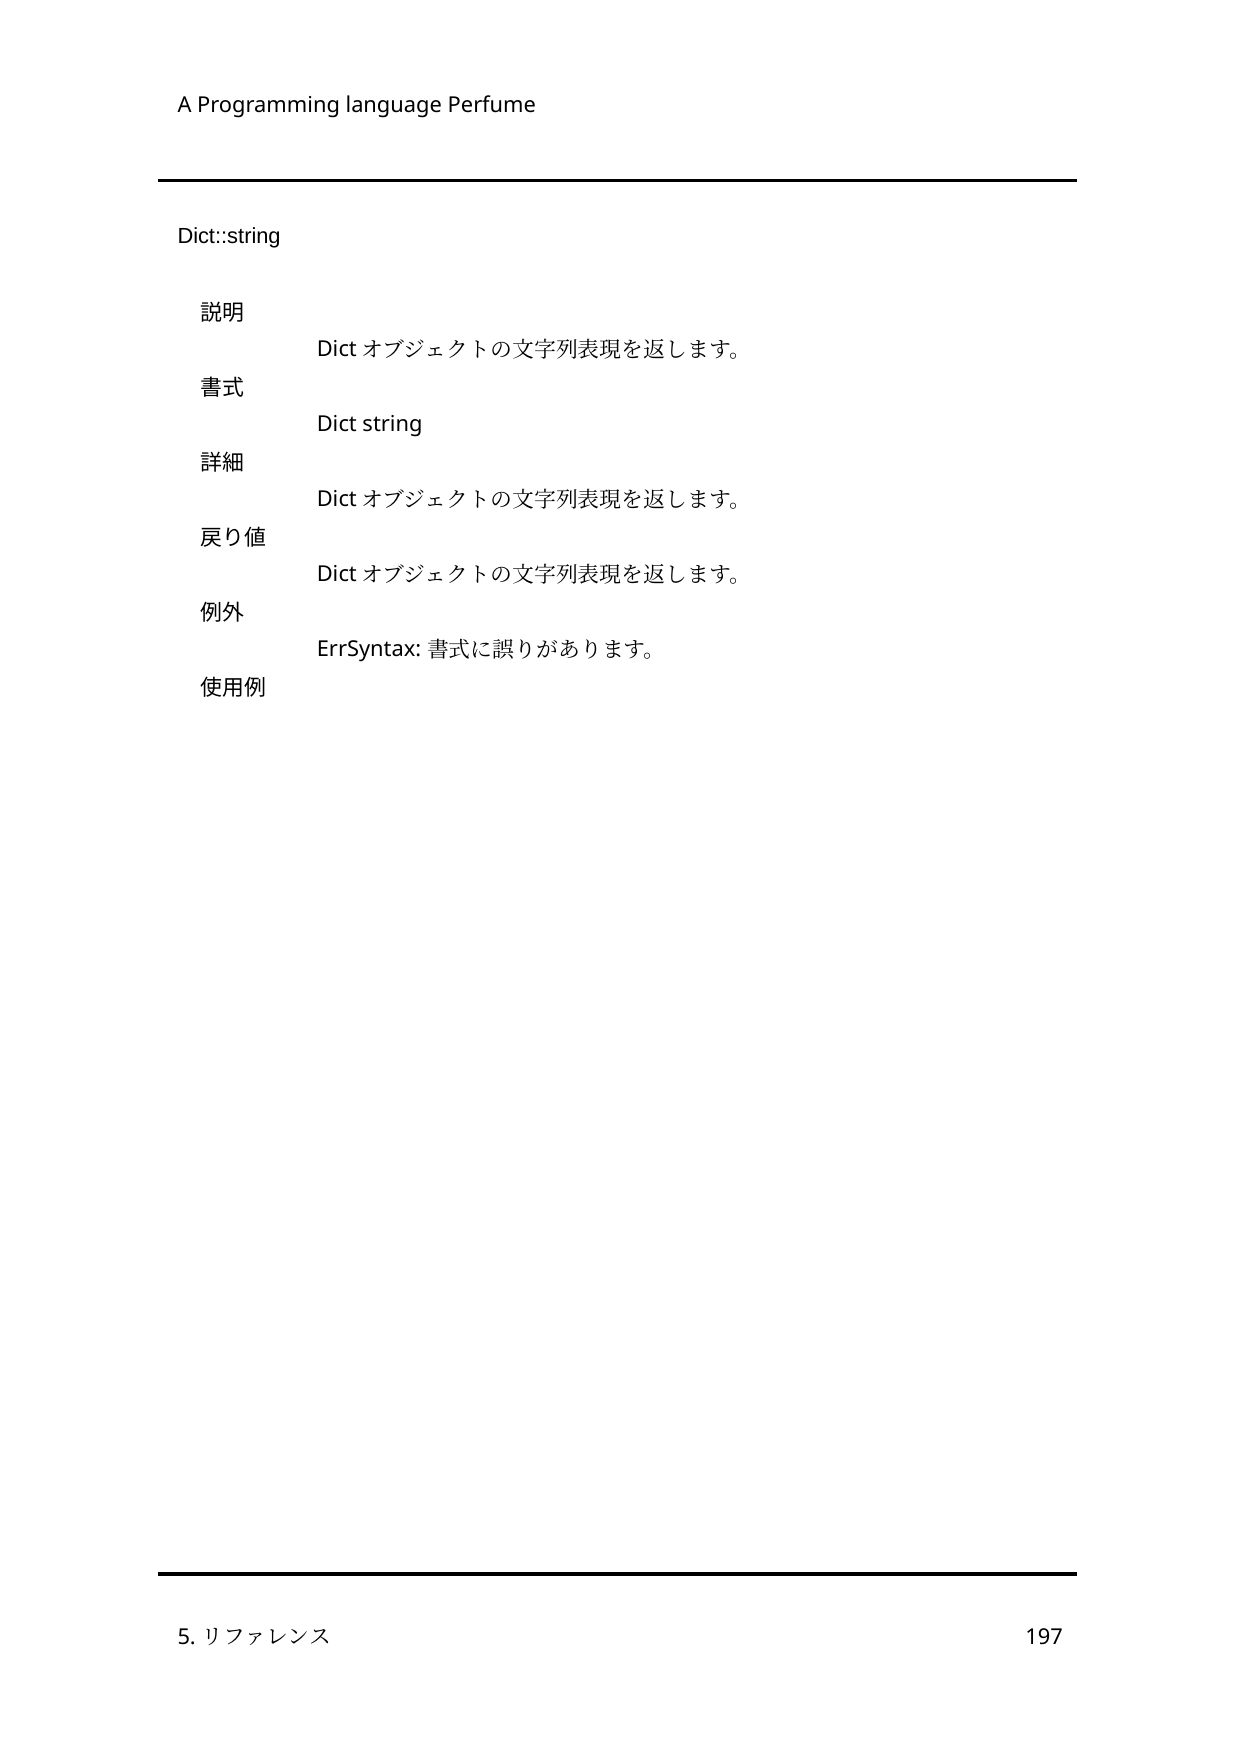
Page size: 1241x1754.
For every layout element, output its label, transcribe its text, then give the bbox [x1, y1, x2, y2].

table_cell 詳細 [200, 442, 317, 517]
table_cell Dictオブジェクトの文字列表現を返します。 [317, 442, 1063, 517]
table_cell 使用例 [200, 667, 317, 742]
table_cell ErrSyntax: 書式に誤りがあります。 [317, 592, 1063, 667]
subtitle Dict::string [177, 217, 1063, 254]
table_cell [317, 667, 1063, 742]
table_cell Dict string [317, 367, 1063, 442]
table_cell 例外 [200, 592, 317, 667]
table_cell Dictオブジェクトの文字列表現を返します。 [317, 517, 1063, 592]
table_header 説明 [200, 292, 317, 367]
table_cell 書式 [200, 367, 317, 442]
table_header Dictオブジェクトの文字列表現を返します。 [317, 292, 1063, 367]
table_cell 戻り値 [200, 517, 317, 592]
